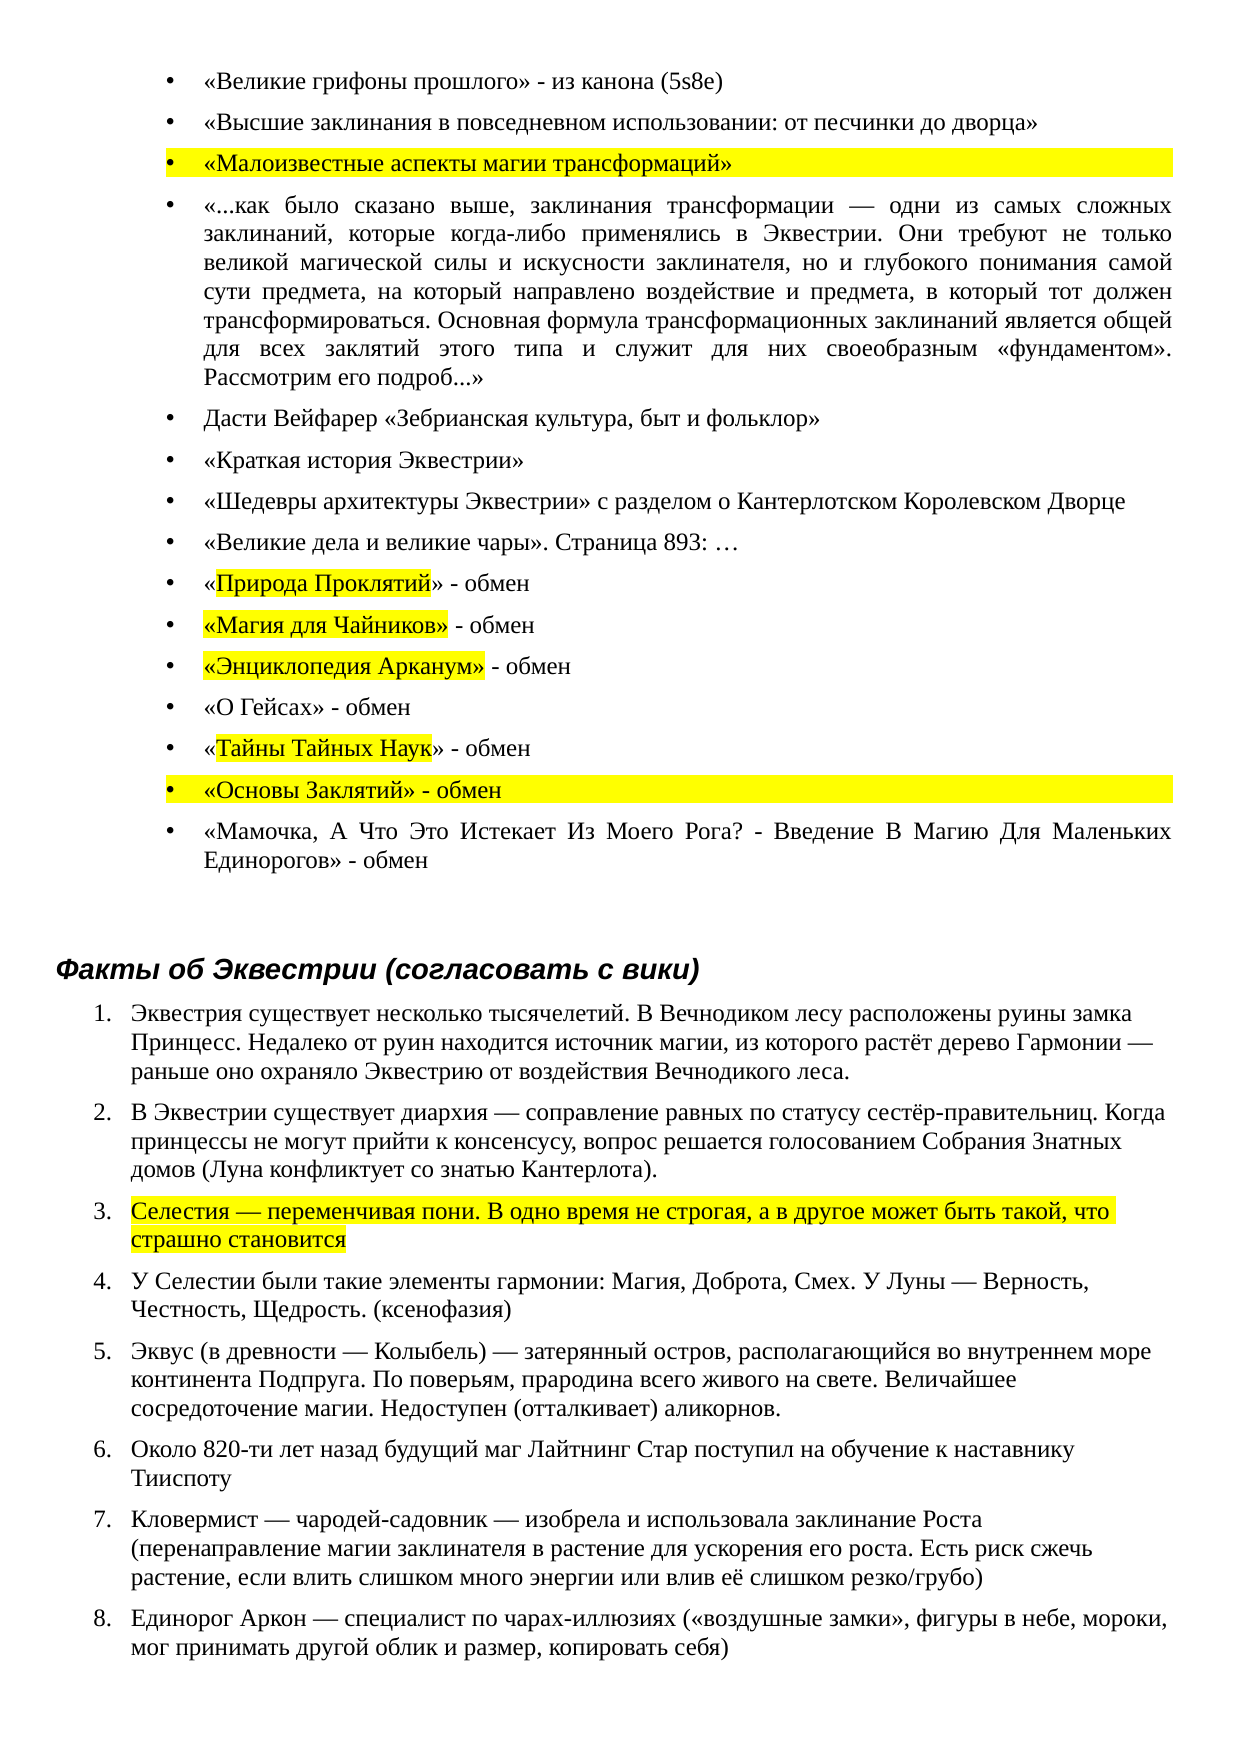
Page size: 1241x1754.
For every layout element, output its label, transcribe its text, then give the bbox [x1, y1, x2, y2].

list «Тайны Тайных Наук» - обмен [166, 733, 1173, 762]
list Дасти Вейфарер «Зебрианская культура, быт и фольклор» [166, 403, 1173, 432]
list Селестия — переменчивая пони. В одно время не строгая, а в другое может быть такой, что страшно становится [93, 1196, 1173, 1253]
list «Энциклопедия Арканум» - обмен [166, 651, 1173, 680]
list «Краткая история Эквестрии» [166, 445, 1173, 473]
list «Природа Проклятий» - обмен [166, 568, 1173, 597]
list «Высшие заклинания в повседневном использовании: от песчинки до дворца» [166, 107, 1173, 136]
list Единорог Аркон — специалист по чарах-иллюзиях («воздушные замки», фигуры в небе, мороки, мог принимать другой облик и размер, копировать себя) [93, 1603, 1173, 1661]
list Эквус (в древности — Колыбель) — затерянный остров, располагающийся во внутреннем море континента Подпруга. По поверьям, прародина всего живого на свете. Величайшее сосредоточение магии. Недоступен (отталкивает) аликорнов. [93, 1336, 1173, 1422]
list «Великие грифоны прошлого» - из канона (5s8e) [166, 66, 1173, 95]
list «Мамочка, А Что Это Истекает Из Моего Рога? - Введение В Магию Для Маленьких Единорогов» - обмен [166, 816, 1173, 873]
list «Малоизвестные аспекты магии трансформаций» [166, 148, 1173, 177]
list В Эквестрии существует диархия — соправление равных по статусу сестёр-правительниц. Когда принцессы не могут прийти к консенсусу, вопрос решается голосованием Собрания Знатных домов (Луна конфликтует со знатью Кантерлота). [93, 1097, 1173, 1183]
list «...как было сказано выше, заклинания трансформации — одни из самых сложных заклинаний, которые когда-либо применялись в Эквестрии. Они требуют не только великой магической силы и искусности заклинателя, но и глубокого понимания самой сути предмета, на который направлено воздействие и предмета, в который тот должен трансформироваться. Основная формула трансформационных заклинаний является общей для всех заклятий этого типа и служит для них своеобразным «фундаментом». Рассмотрим его подроб...» [166, 190, 1173, 391]
list Кловермист — чародей-садовник — изобрела и использовала заклинание Роста (перенаправление магии заклинателя в растение для ускорения его роста. Есть риск сжечь растение, если влить слишком много энергии или влив её слишком резко/грубо) [93, 1504, 1173, 1591]
list У Селестии были такие элементы гармонии: Магия, Доброта, Смех. У Луны — Верность, Честность, Щедрость. (ксенофазия) [93, 1266, 1173, 1323]
list Эквестрия существует несколько тысячелетий. В Вечнодиком лесу расположены руины замка Принцесс. Недалеко от руин находится источник магии, из которого растёт дерево Гармонии — раньше оно охраняло Эквестрию от воздействия Вечнодикого леса. [93, 998, 1173, 1084]
list «Основы Заклятий» - обмен [166, 775, 1173, 803]
subtitle Факты об Эквестрии (согласовать с вики) [56, 952, 1173, 986]
list «Великие дела и великие чары». Страница 893: … [166, 527, 1173, 556]
list «О Гейсах» - обмен [166, 692, 1173, 721]
list «Магия для Чайников» - обмен [166, 610, 1173, 638]
list Около 820-ти лет назад будущий маг Лайтнинг Стар поступил на обучение к наставнику Тииспоту [93, 1434, 1173, 1492]
list «Шедевры архитектуры Эквестрии» с разделом о Кантерлотском Королевском Дворце [166, 486, 1173, 515]
